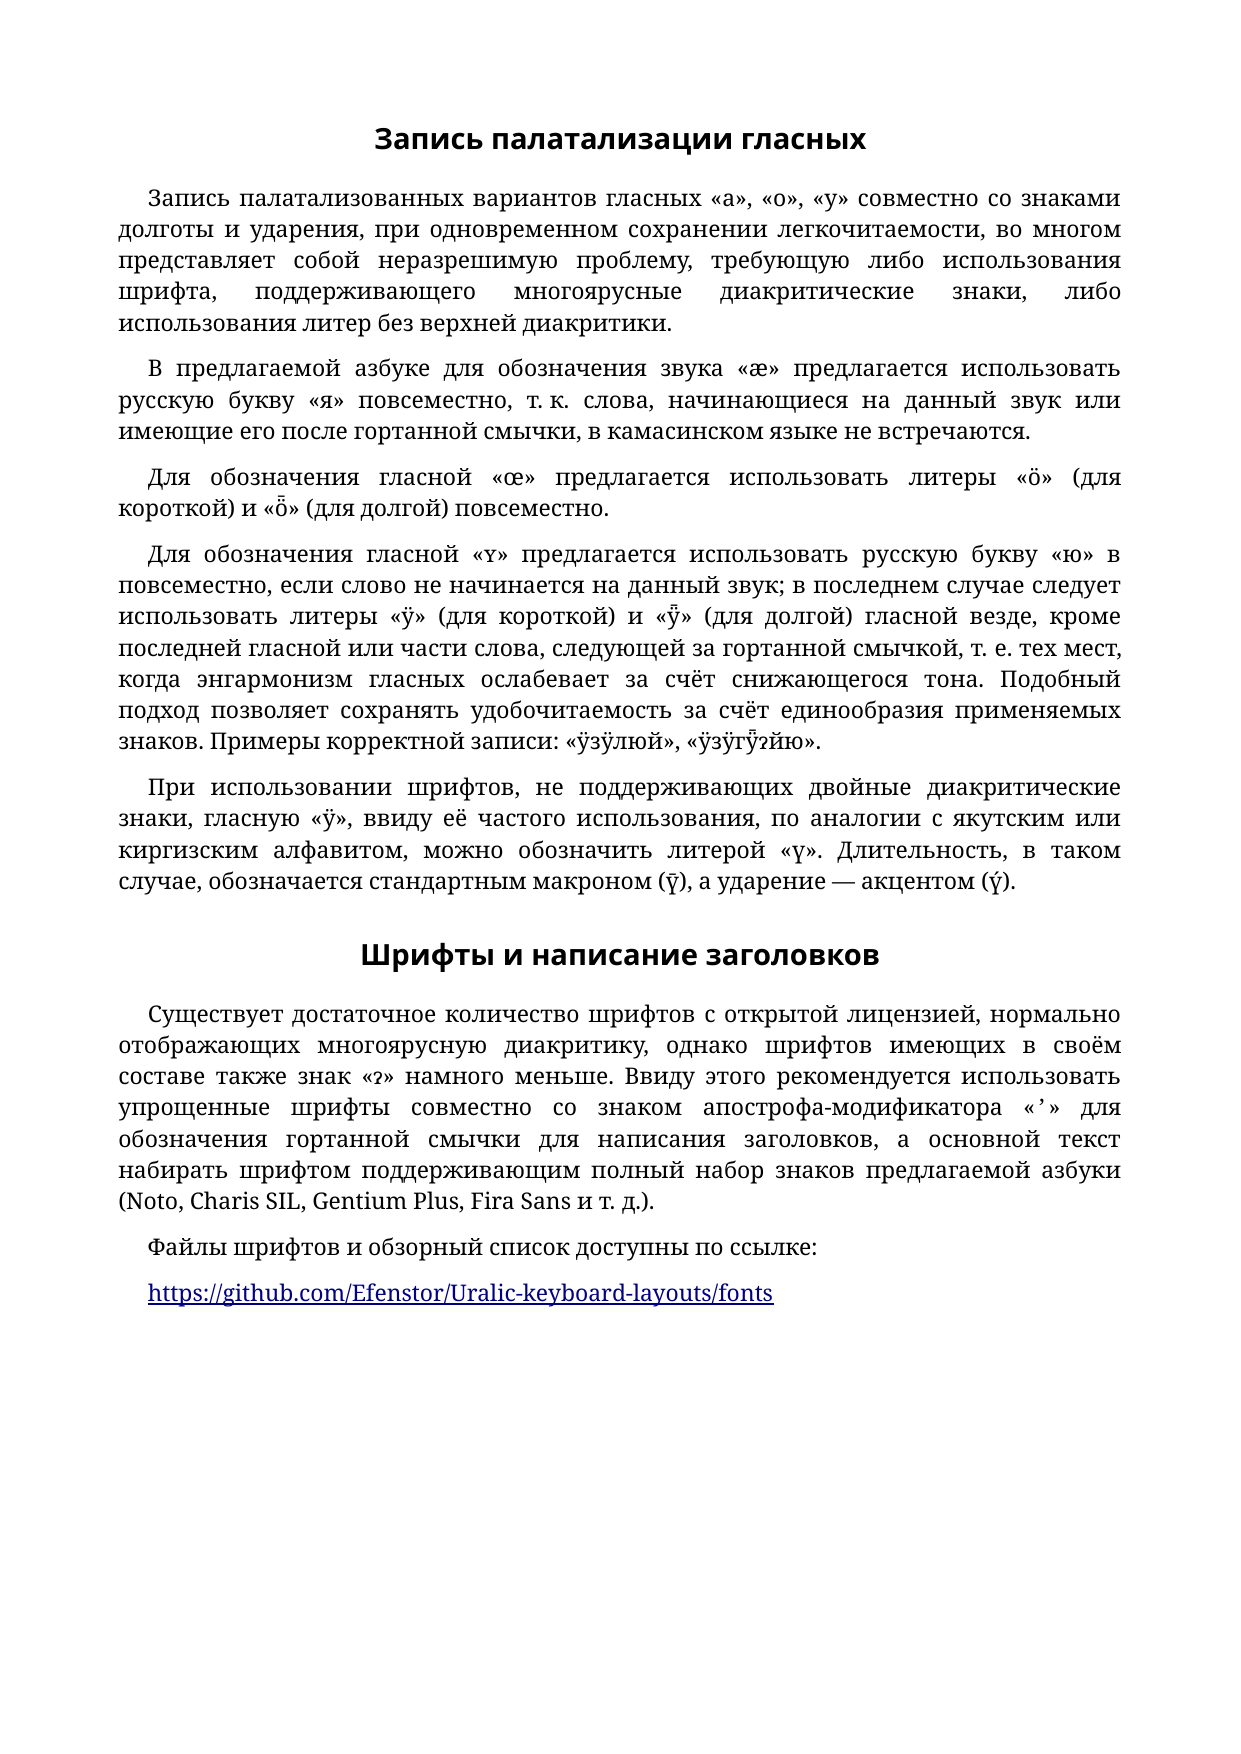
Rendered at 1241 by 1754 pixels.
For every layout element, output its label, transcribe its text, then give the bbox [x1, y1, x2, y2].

text Существует достаточное количество шрифтов с открытой лицензией, нормально отображающих многоярусную диакритику, однако шрифтов имеющих в своём составе также знак «ɂ» намного меньше. Ввиду этого рекомендуется использовать упрощенные шрифты совместно со знаком апострофа-модификатора « ʼ » для обозначения гортанной смычки для написания заголовков, а основной текст набирать шрифтом поддерживающим полный набор знаков предлагаемой азбуки (Noto, Charis SIL, Gentium Plus, Fira Sans и т. д.). [118, 998, 1122, 1216]
subtitle Шрифты и написание заголовков [118, 934, 1122, 974]
text https://github.com/Efenstor/Uralic-keyboard-layouts/fonts [118, 1277, 1122, 1308]
subtitle Запись палатализации гласных [118, 118, 1122, 158]
text Файлы шрифтов и обзорный список доступны по ссылке: [118, 1231, 1122, 1262]
text Для обозначения гласной «ʏ» предлагается использовать русскую букву «ю» в повсеместно, если слово не начинается на данный звук; в последнем случае следует использовать литеры «ӱ» (для короткой) и «ӱ̄» (для долгой) гласной везде, кроме последней гласной или части слова, следующей за гортанной смычкой, т. е. тех мест, когда энгармонизм гласных ослабевает за счёт снижающегося тона. Подобный подход позволяет сохранять удобочитаемость за счёт единообразия применяемых знаков. Примеры корректной записи: «ӱзӱлюй», «ӱзӱгӱ̄ɂйю». [118, 538, 1122, 756]
text В предлагаемой азбуке для обозначения звука «æ» предлагается использовать русскую букву «я» повсеместно, т. к. слова, начинающиеся на данный звук или имеющие его после гортанной смычки, в камасинском языке не встречаются. [118, 352, 1122, 446]
text Запись палатализованных вариантов гласных «а», «о», «у» совместно со знаками долготы и ударения, при одновременном сохранении легкочитаемости, во многом представляет собой неразрешимую проблему, требующую либо использования шрифта, поддерживающего многоярусные диакритические знаки, либо использования литер без верхней диакритики. [118, 181, 1122, 338]
text При использовании шрифтов, не поддерживающих двойные диакритические знаки, гласную «ӱ», ввиду её частого использования, по аналогии с якутским или киргизским алфавитом, можно обозначить литерой «ү». Длительность, в таком случае, обозначается стандартным макроном (ү̄), а ударение — акцентом (ү́). [118, 771, 1122, 896]
text Для обозначения гласной «œ» предлагается использовать литеры «ӧ» (для короткой) и «ӧ̄» (для долгой) повсеместно. [118, 461, 1122, 523]
